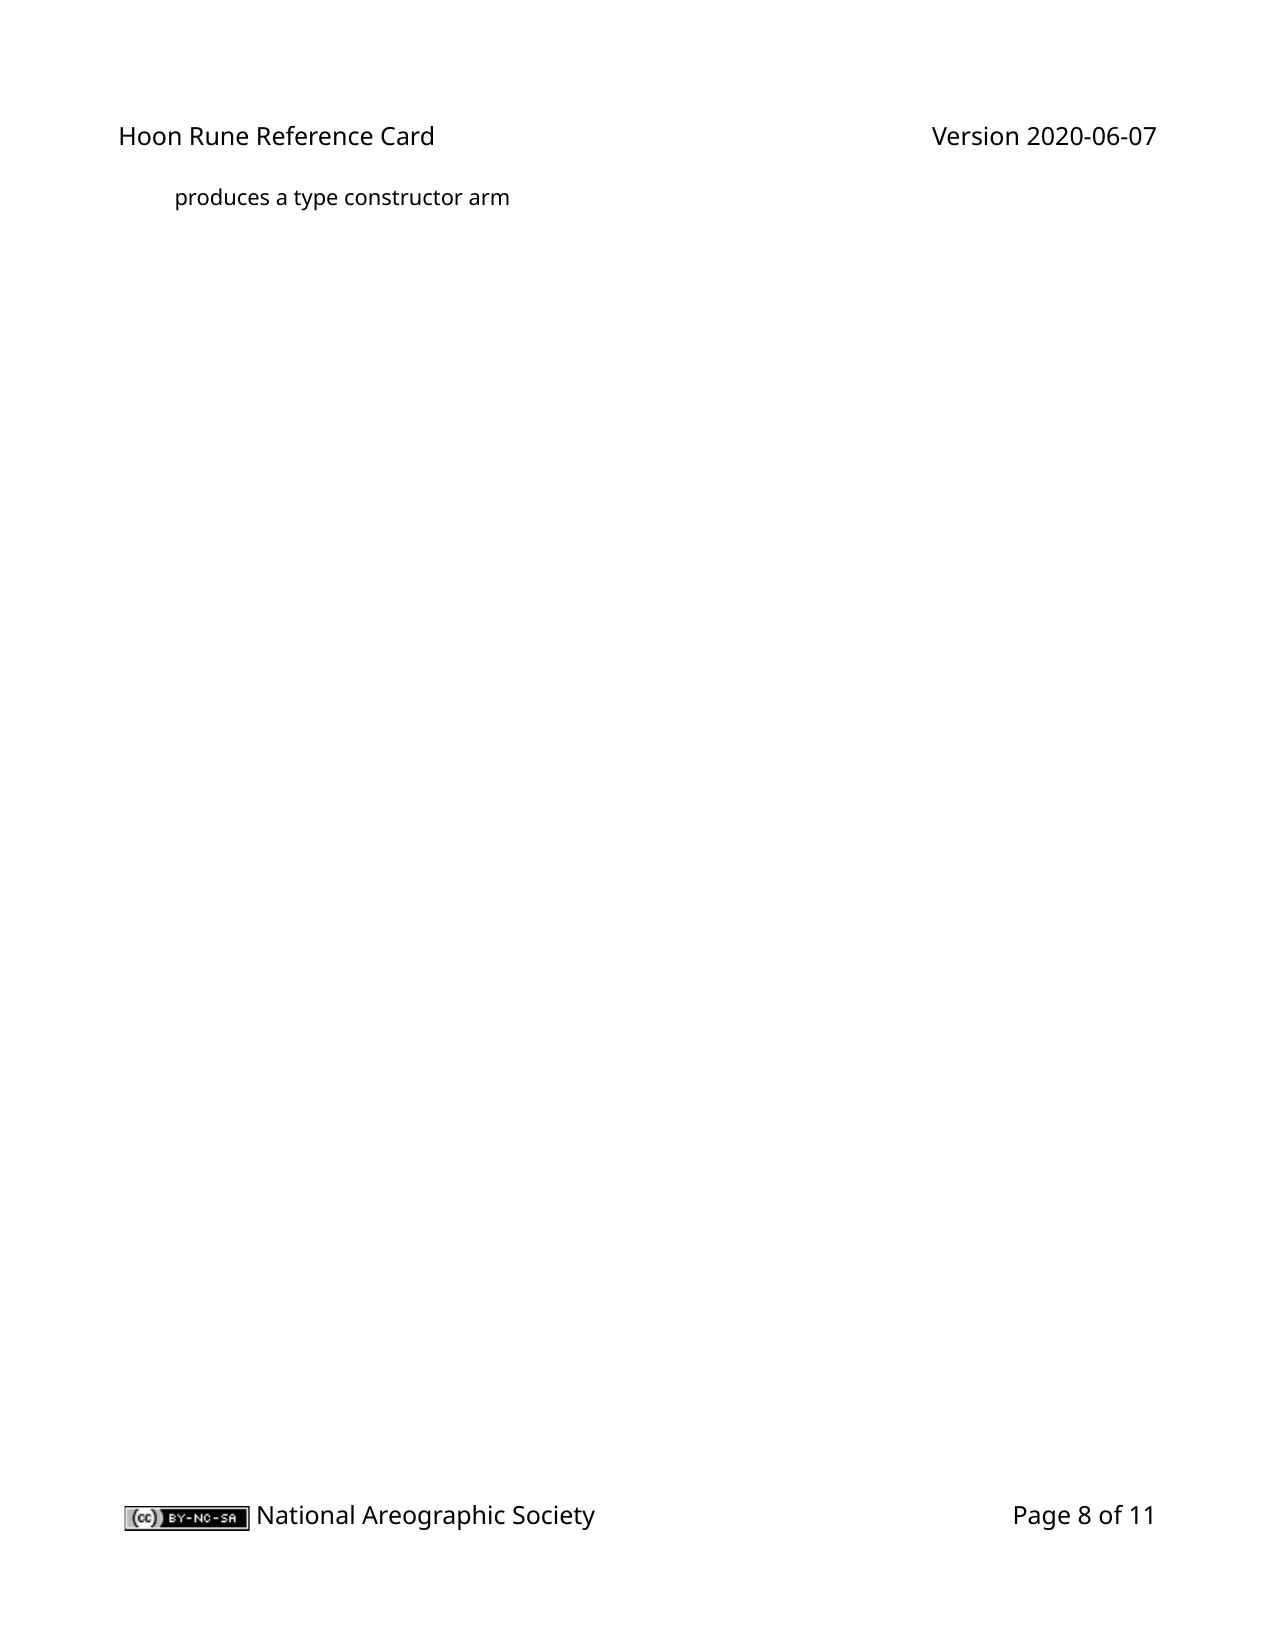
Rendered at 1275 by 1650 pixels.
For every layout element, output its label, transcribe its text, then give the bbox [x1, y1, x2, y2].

table_cell [118, 182, 174, 211]
picture [124, 1506, 250, 1531]
table_cell produces a type constructor arm [174, 182, 1157, 211]
